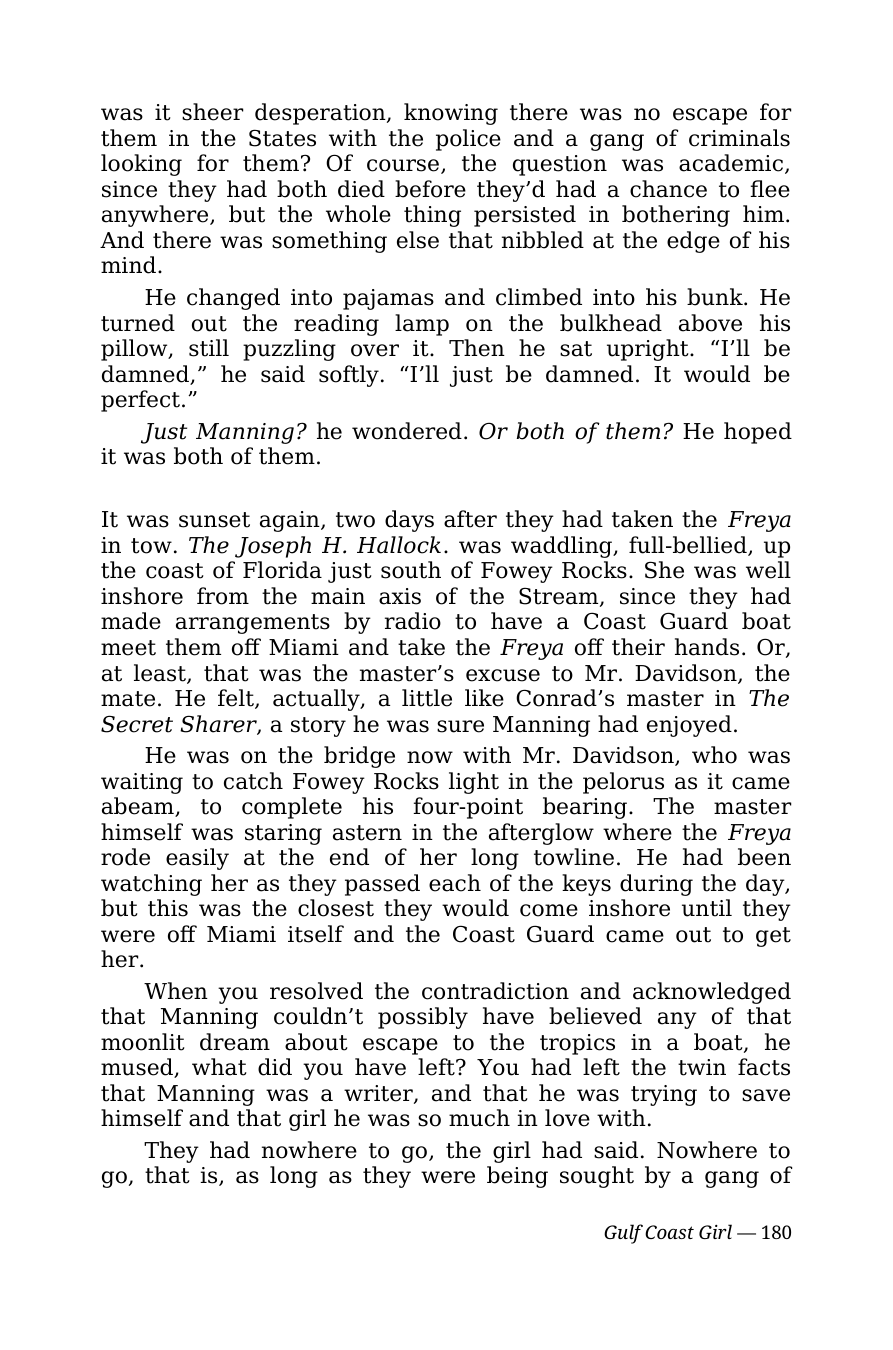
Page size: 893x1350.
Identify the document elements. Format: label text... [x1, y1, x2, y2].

text When you resolved the contradiction and acknowledged that Manning couldn’t possibly have believed any of that moonlit dream about escape to the tropics in a boat, he mused, what did you have left? You had left the twin facts that Manning was a writer, and that he was trying to save himself and that girl he was so much in love with. [101, 979, 792, 1132]
text Just Manning? he wondered. Or both of them? He hoped it was both of them. [101, 419, 792, 470]
text was it sheer desperation, knowing there was no escape for them in the States with the police and a gang of criminals looking for them? Of course, the question was academic, since they had both died before they’d had a chance to flee anywhere, but the whole thing persisted in bothering him. And there was something else that nibbled at the edge of his mind. [101, 101, 792, 279]
text He was on the bridge now with Mr. Davidson, who was waiting to catch Fowey Rocks light in the pelorus as it came abeam, to complete his four-point bearing. The master himself was staring astern in the afterglow where the Freya rode easily at the end of her long towline. He had been watching her as they passed each of the keys during the day, but this was the closest they would come inshore until they were off Miami itself and the Coast Guard came out to get her. [101, 743, 792, 973]
text They had nowhere to go, the girl had said. Nowhere to go, that is, as long as they were being sought by a gang of [101, 1138, 792, 1189]
text He changed into pajamas and climbed into his bunk. He turned out the reading lamp on the bulkhead above his pillow, still puzzling over it. Then he sat upright. “I’ll be damned,” he said softly. “I’ll just be damned. It would be perfect.” [101, 285, 792, 413]
text It was sunset again, two days after they had taken the Freya in tow. The Joseph H. Hallock. was waddling, full-bellied, up the coast of Florida just south of Fowey Rocks. She was well inshore from the main axis of the Stream, since they had made arrangements by radio to have a Coast Guard boat meet them off Miami and take the Freya off their hands. Or, at least, that was the master’s excuse to Mr. Davidson, the mate. He felt, actually, a little like Conrad’s master in The Secret Sharer, a story he was sure Manning had enjoyed. [101, 507, 792, 737]
